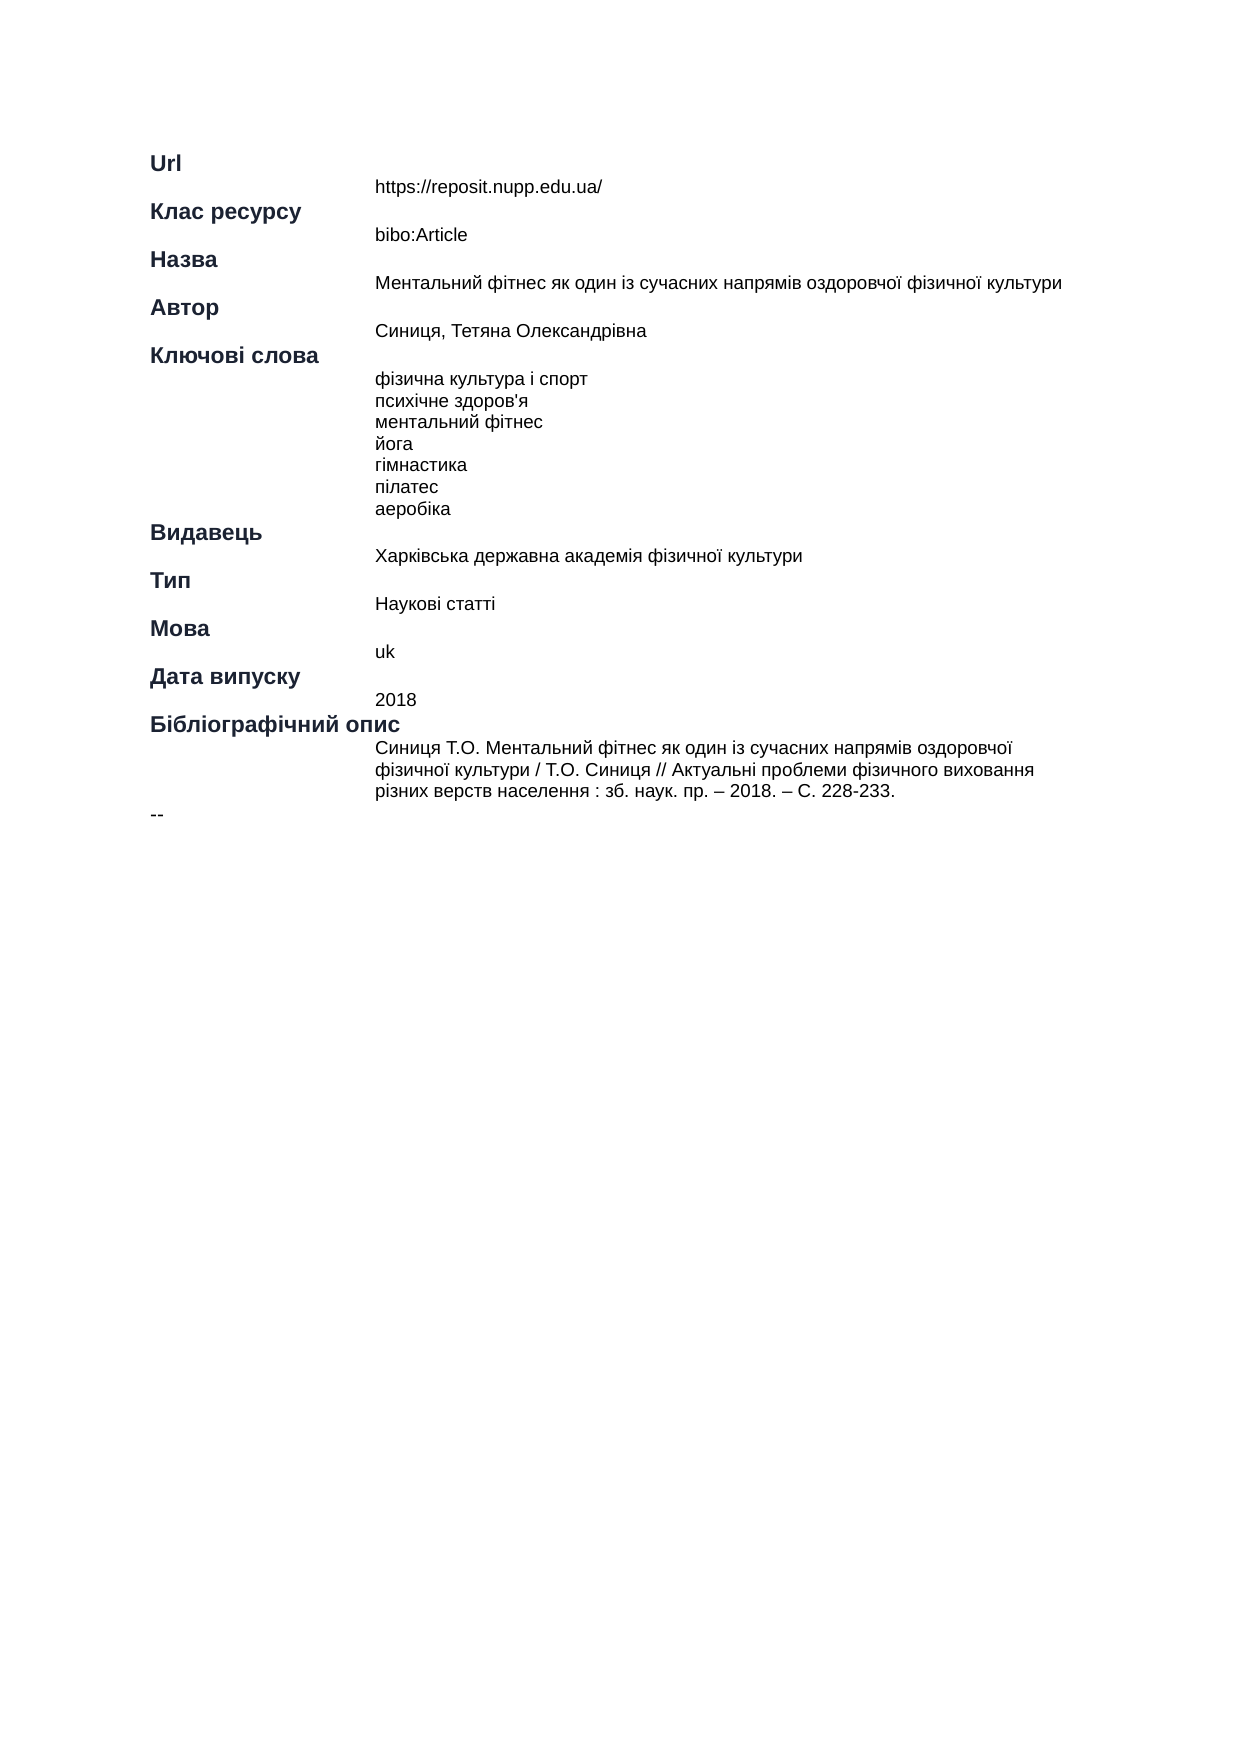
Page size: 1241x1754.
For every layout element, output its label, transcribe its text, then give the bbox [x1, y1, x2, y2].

text Синиця, Тетяна Олександрівна [375, 320, 1090, 342]
text -- [150, 802, 1090, 826]
text Url [150, 150, 1090, 176]
text Бібліографічний опис [150, 711, 1090, 737]
text 2018 [375, 689, 1090, 711]
text йога [375, 433, 1090, 454]
text пілатес [375, 476, 1090, 497]
text ментальний фітнес [375, 411, 1090, 433]
text bibo:Article [375, 224, 1090, 246]
text uk [375, 641, 1090, 663]
text Харківська державна академія фізичної культури [375, 545, 1090, 567]
text Автор [150, 294, 1090, 320]
text Ключові слова [150, 342, 1090, 368]
text Наукові статті [375, 593, 1090, 615]
text фізична культура і спорт [375, 368, 1090, 389]
text Дата випуску [150, 663, 1090, 689]
text гімнастика [375, 454, 1090, 476]
text Клас ресурсу [150, 198, 1090, 224]
text Ментальний фітнес як один із сучасних напрямів оздоровчої фізичної культури [375, 272, 1090, 294]
text https://reposit.nupp.edu.ua/ [375, 176, 1090, 198]
text аеробіка [375, 497, 1090, 519]
text Назва [150, 246, 1090, 272]
text психічне здоров'я [375, 389, 1090, 411]
text Видавець [150, 519, 1090, 545]
text Тип [150, 567, 1090, 593]
text Мова [150, 615, 1090, 641]
text Синиця Т.О. Ментальний фітнес як один із сучасних напрямів оздоровчої фізичної культури / Т.О. Синиця // Актуальні проблеми фізичного виховання різних верств населення : зб. наук. пр. – 2018. – С. 228-233. [375, 737, 1090, 802]
